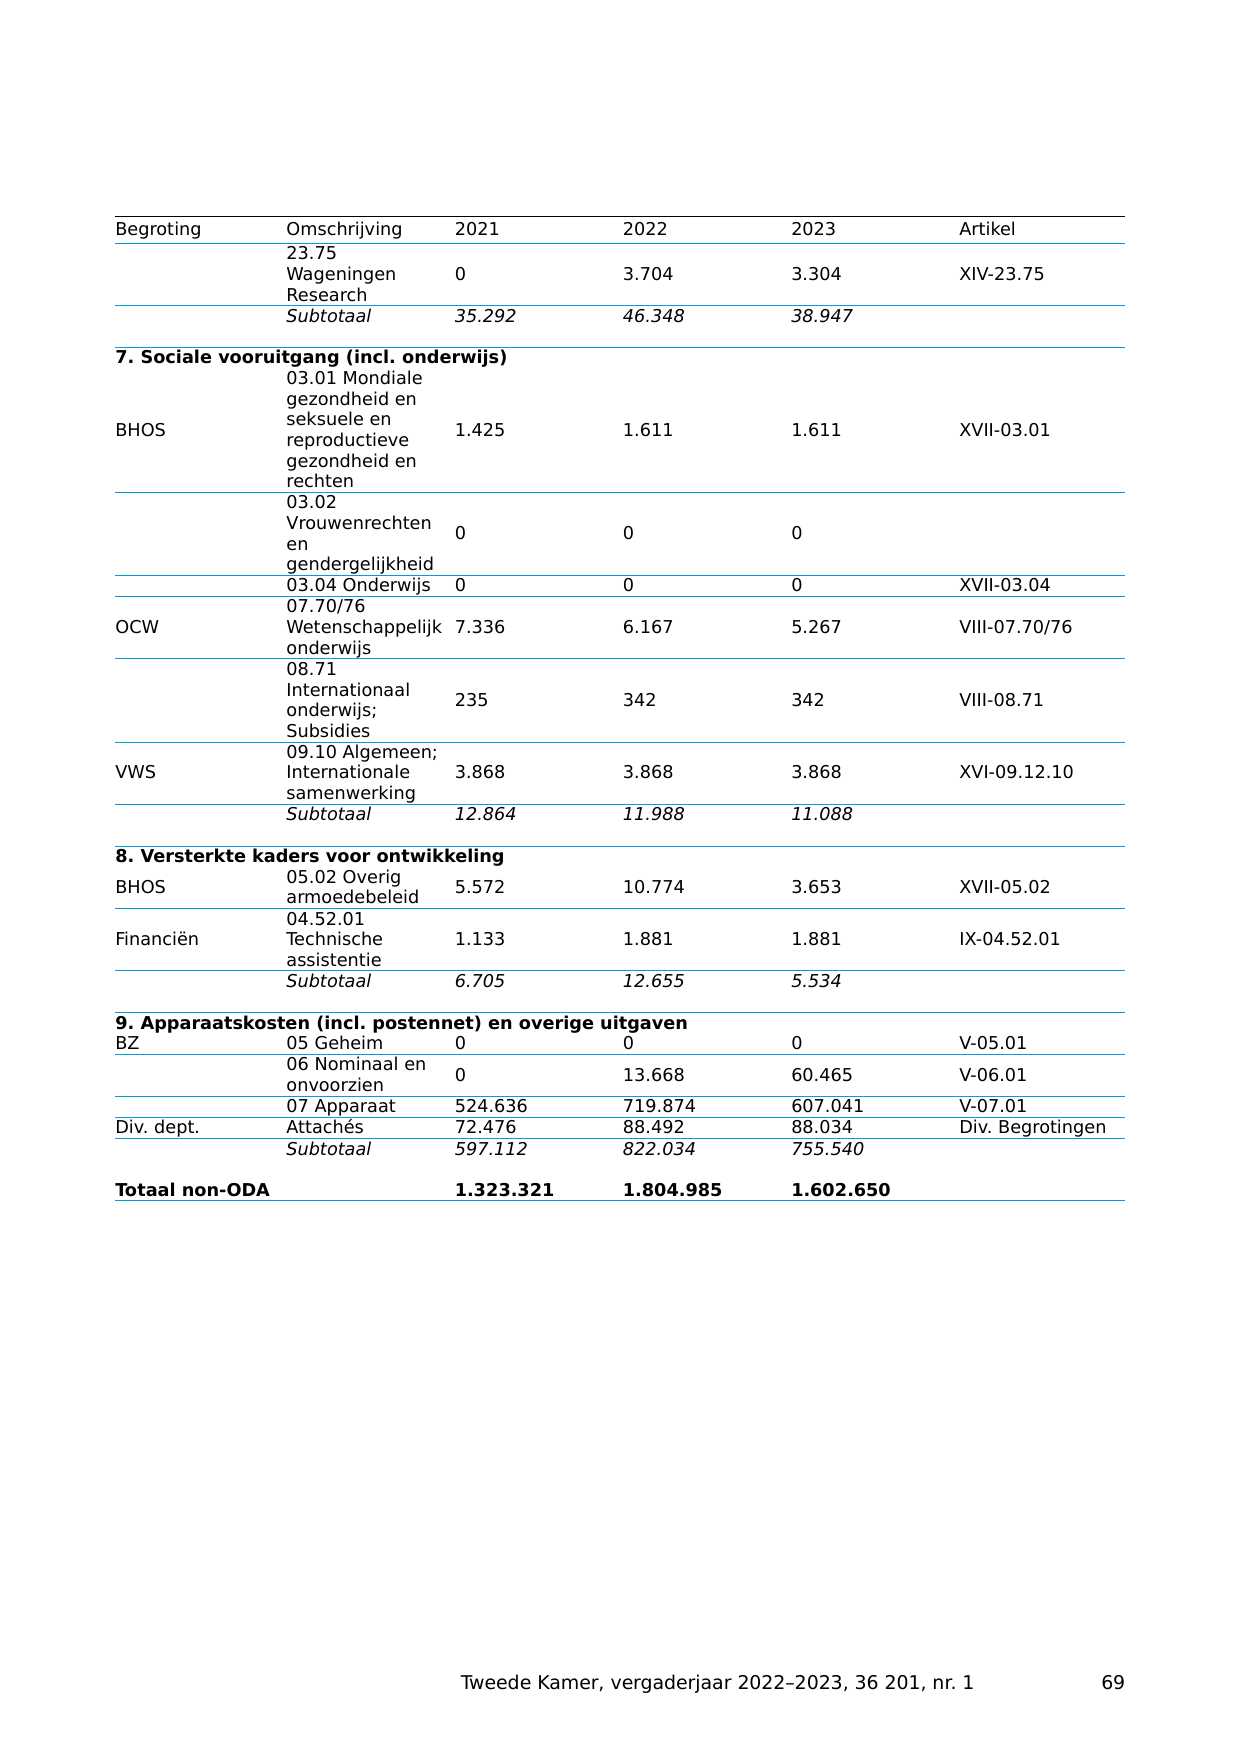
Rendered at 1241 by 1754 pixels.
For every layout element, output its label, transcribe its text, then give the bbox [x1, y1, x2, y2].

table_cell Subtotaal [283, 1139, 452, 1159]
table_cell 235 [452, 659, 620, 741]
table_cell 38.947 [788, 306, 956, 326]
table_cell 0 [788, 493, 956, 575]
table_cell 07 Apparaat [283, 1097, 452, 1117]
table_cell [956, 971, 1125, 991]
table_cell 0 [452, 1033, 620, 1054]
table_cell 03.01 Mondiale gezondheid en seksuele en reproductieve gezondheid en rechten [283, 368, 452, 492]
table_cell 719.874 [620, 1097, 788, 1117]
table_cell 04.52.01 Technische assistentie [283, 909, 452, 970]
table_cell Financiën [115, 909, 283, 970]
table_cell [620, 1159, 788, 1180]
table_cell XVII-05.02 [956, 867, 1125, 908]
table_cell Totaal non-ODA [115, 1180, 283, 1200]
table_cell [115, 1097, 283, 1117]
table_cell 524.636 [452, 1097, 620, 1117]
table_cell 60.465 [788, 1055, 956, 1096]
table_cell [115, 971, 283, 991]
table_cell [115, 1055, 283, 1096]
table_cell 3.868 [788, 743, 956, 804]
table_cell [115, 493, 283, 575]
table_cell Begroting [115, 217, 283, 243]
table_cell [956, 991, 1125, 1012]
table_cell [283, 1180, 452, 1200]
table_cell [956, 326, 1125, 347]
table_cell Artikel [956, 217, 1125, 243]
table_cell Subtotaal [283, 971, 452, 991]
table_cell VIII-07.70/76 [956, 597, 1125, 658]
table_cell [115, 326, 283, 347]
table_cell VWS [115, 743, 283, 804]
table_cell [956, 306, 1125, 326]
table_cell [620, 326, 788, 347]
table_cell [788, 326, 956, 347]
table_cell [115, 805, 283, 825]
table_header Tabel 13 De non-ODA uitgaven naar beleidsthema [115, 191, 1125, 216]
table_cell 0 [620, 576, 788, 596]
table_cell 72.476 [452, 1118, 620, 1138]
table_cell 12.864 [452, 805, 620, 825]
table_cell [115, 1159, 283, 1180]
table_cell [452, 1159, 620, 1180]
table_cell 46.348 [620, 306, 788, 326]
table_cell 7.336 [452, 597, 620, 658]
table_cell Subtotaal [283, 306, 452, 326]
table_cell [115, 1139, 283, 1159]
table_cell [452, 326, 620, 347]
table_cell [115, 244, 283, 305]
table_cell XIV-23.75 [956, 244, 1125, 305]
table_cell VIII-08.71 [956, 659, 1125, 741]
table_cell 13.668 [620, 1055, 788, 1096]
table_cell 1.881 [620, 909, 788, 970]
table_cell [620, 825, 788, 846]
table_cell XVI-09.12.10 [956, 743, 1125, 804]
table_cell [115, 306, 283, 326]
table_cell 11.088 [788, 805, 956, 825]
table_cell IX-04.52.01 [956, 909, 1125, 970]
table_cell 2022 [620, 217, 788, 243]
table_cell [788, 1159, 956, 1180]
table_cell V-06.01 [956, 1055, 1125, 1096]
table_cell 607.041 [788, 1097, 956, 1117]
table_cell 1.133 [452, 909, 620, 970]
table_cell [115, 825, 283, 846]
table_cell 1.881 [788, 909, 956, 970]
table_cell 1.611 [788, 368, 956, 492]
table_cell [283, 1159, 452, 1180]
table_cell [956, 1159, 1125, 1180]
table_cell V-07.01 [956, 1097, 1125, 1117]
table_cell 6.705 [452, 971, 620, 991]
table_cell 3.653 [788, 867, 956, 908]
table_cell 0 [788, 576, 956, 596]
table_cell 342 [620, 659, 788, 741]
table_cell BHOS [115, 867, 283, 908]
table_cell 755.540 [788, 1139, 956, 1159]
table_cell 12.655 [620, 971, 788, 991]
table_cell 822.034 [620, 1139, 788, 1159]
table_cell 08.71 Internationaal onderwijs; Subsidies [283, 659, 452, 741]
table_cell 88.492 [620, 1118, 788, 1138]
table_cell [115, 659, 283, 741]
table_cell Div. Begrotingen [956, 1118, 1125, 1138]
table_cell [956, 825, 1125, 846]
table_cell 9. Apparaatskosten (incl. postennet) en overige uitgaven [115, 1013, 1125, 1033]
table_cell 07.70/76 Wetenschappelijk onderwijs [283, 597, 452, 658]
table_cell 03.04 Onderwijs [283, 576, 452, 596]
table_cell BHOS [115, 368, 283, 492]
table_cell V-05.01 [956, 1033, 1125, 1054]
table_cell Attachés [283, 1118, 452, 1138]
table_cell 1.804.985 [620, 1180, 788, 1200]
table_cell 3.704 [620, 244, 788, 305]
table_cell 11.988 [620, 805, 788, 825]
table_cell [283, 825, 452, 846]
table_cell [283, 326, 452, 347]
table_cell 1.611 [620, 368, 788, 492]
table_cell 7. Sociale vooruitgang (incl. onderwijs) [115, 348, 1125, 368]
table_cell 5.267 [788, 597, 956, 658]
table_cell 88.034 [788, 1118, 956, 1138]
table_cell [283, 991, 452, 1012]
table_cell 2021 [452, 217, 620, 243]
table_cell 3.304 [788, 244, 956, 305]
table_cell 597.112 [452, 1139, 620, 1159]
table_cell 06 Nominaal en onvoorzien [283, 1055, 452, 1096]
table_cell 23.75 Wageningen Research [283, 244, 452, 305]
table_cell 3.868 [620, 743, 788, 804]
table_cell 8. Versterkte kaders voor ontwikkeling [115, 847, 1125, 867]
table_cell [956, 805, 1125, 825]
table_cell 5.534 [788, 971, 956, 991]
table_cell Omschrijving [283, 217, 452, 243]
table_cell 0 [788, 1033, 956, 1054]
table_cell [956, 1139, 1125, 1159]
table_cell [115, 991, 283, 1012]
table_cell 35.292 [452, 306, 620, 326]
table_cell [620, 991, 788, 1012]
table_cell [956, 1180, 1125, 1200]
table_cell XVII-03.04 [956, 576, 1125, 596]
table_cell [956, 493, 1125, 575]
table_cell 03.02 Vrouwenrechten en gendergelijkheid [283, 493, 452, 575]
table_cell 0 [452, 493, 620, 575]
table_cell 1.602.650 [788, 1180, 956, 1200]
table_cell 2023 [788, 217, 956, 243]
table_cell 1.425 [452, 368, 620, 492]
table_cell [452, 825, 620, 846]
table_cell [788, 991, 956, 1012]
table_cell 0 [452, 576, 620, 596]
table_cell 6.167 [620, 597, 788, 658]
table_cell 0 [452, 1055, 620, 1096]
table_cell 05 Geheim [283, 1033, 452, 1054]
table_cell OCW [115, 597, 283, 658]
table_cell [788, 825, 956, 846]
table_cell [452, 991, 620, 1012]
table_cell 5.572 [452, 867, 620, 908]
table_cell 10.774 [620, 867, 788, 908]
table_cell XVII-03.01 [956, 368, 1125, 492]
table_cell Div. dept. [115, 1118, 283, 1138]
table_cell 0 [452, 244, 620, 305]
table_cell 1.323.321 [452, 1180, 620, 1200]
table_cell 0 [620, 1033, 788, 1054]
table_cell Subtotaal [283, 805, 452, 825]
table_cell 342 [788, 659, 956, 741]
table_cell 0 [620, 493, 788, 575]
table_cell [115, 576, 283, 596]
table_cell 3.868 [452, 743, 620, 804]
table_cell 09.10 Algemeen; Internationale samenwerking [283, 743, 452, 804]
table_cell BZ [115, 1033, 283, 1054]
table_cell 05.02 Overig armoedebeleid [283, 867, 452, 908]
